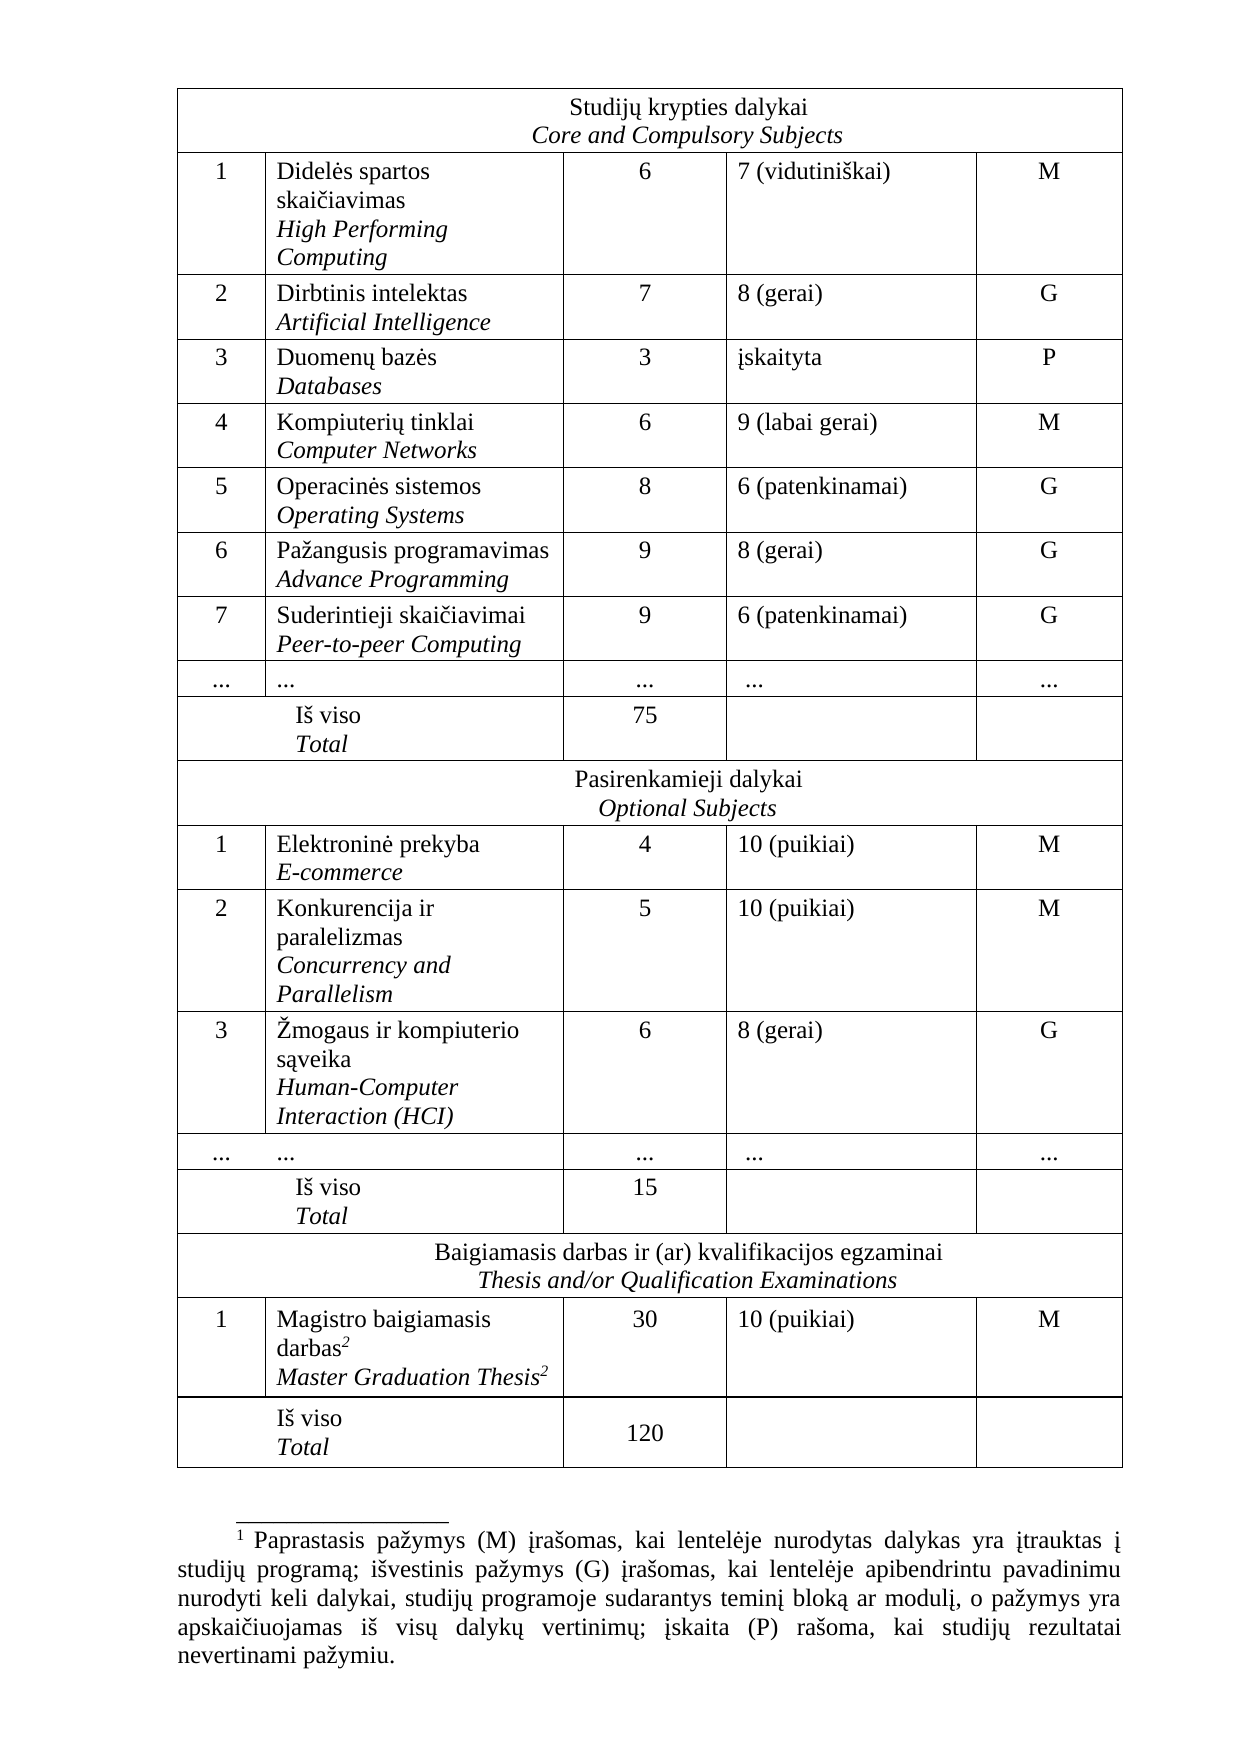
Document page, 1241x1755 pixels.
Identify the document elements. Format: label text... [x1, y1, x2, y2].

table_cell [178, 1398, 265, 1467]
table_cell 120 [564, 1398, 726, 1467]
table_cell Iš viso Total [265, 1170, 563, 1233]
table_cell 1 [178, 1298, 265, 1396]
table_cell 8 (gerai) [727, 533, 976, 596]
table_cell G [977, 597, 1122, 660]
table_cell 5 [564, 890, 726, 1011]
table_cell M [977, 826, 1122, 889]
table_cell 7 (vidutiniškai) [727, 153, 976, 274]
table_cell [1064, 1234, 1088, 1297]
table_cell 2 [178, 275, 265, 338]
table_cell [265, 1234, 313, 1297]
table_cell [727, 1398, 976, 1467]
table_cell [178, 89, 265, 152]
table_cell 10 (puikiai) [727, 890, 976, 1011]
table_cell 30 [564, 1298, 726, 1396]
table_cell 9 [564, 533, 726, 596]
table_cell 9 (labai gerai) [727, 404, 976, 467]
table_cell M [977, 1298, 1122, 1396]
table_cell [727, 1170, 976, 1233]
table_cell 8 (gerai) [727, 275, 976, 338]
table_cell ... [727, 661, 976, 696]
table_cell 7 [564, 275, 726, 338]
table_cell [1064, 89, 1088, 152]
table_cell Didelės spartos skaičiavimas High Performing Computing [266, 153, 563, 274]
table_cell ... [564, 1134, 726, 1168]
text 1 Paprastasis pažymys (M) įrašomas, kai lentelėje nurodytas dalykas yra įtrauktas į studijų programą; išvestinis pažymys (G) įrašomas, kai lentelėje apibendrintu pavadinimu nurodyti keli dalykai, studijų programoje sudarantys teminį bloką ar modulį, o pažymys yra apskaičiuojamas iš visų dalykų vertinimų; įskaita (P) rašoma, kai studijų rezultatai nevertinami pažymiu. [177, 1525, 1122, 1669]
table_cell M [977, 153, 1122, 274]
table_cell [178, 1234, 265, 1297]
table_cell ... [727, 1134, 976, 1168]
table_cell 75 [564, 697, 726, 760]
table_cell Duomenų bazės Databases [266, 340, 563, 403]
table_cell Pažangusis programavimas Advance Programming [266, 533, 563, 596]
table_cell Operacinės sistemos Operating Systems [266, 468, 563, 532]
table_cell M [977, 890, 1122, 1011]
table_cell ... [178, 661, 265, 696]
table_cell 8 (gerai) [727, 1012, 976, 1133]
table_cell Baigiamasis darbas ir (ar) kvalifikacijos egzaminai Thesis and/or Qualification Examinations [314, 1234, 1063, 1297]
table_cell 8 [564, 468, 726, 532]
table_cell ... [178, 1134, 265, 1168]
table_cell [265, 761, 313, 825]
table_cell ... [564, 661, 726, 696]
table_cell 15 [564, 1170, 726, 1233]
table_cell 6 [178, 533, 265, 596]
table_cell P [977, 340, 1122, 403]
table_cell [977, 1170, 1122, 1233]
table_cell 6 [564, 1012, 726, 1133]
table_cell [727, 697, 976, 760]
table_cell 2 [178, 890, 265, 1011]
table_cell Elektroninė prekyba E-commerce [266, 826, 563, 889]
table_cell [1089, 761, 1122, 825]
table_cell M [977, 404, 1122, 467]
table_cell 6 (patenkinamai) [727, 468, 976, 532]
table_cell G [977, 275, 1122, 338]
text _________________ [177, 1497, 1122, 1525]
table_cell 1 [178, 153, 265, 274]
table_cell Iš viso Total [265, 1398, 563, 1467]
table_cell [977, 1398, 1122, 1467]
table_cell 6 [564, 404, 726, 467]
table_cell 3 [564, 340, 726, 403]
table_cell ... [265, 1134, 563, 1168]
table_cell Žmogaus ir kompiuterio sąveika Human-Computer Interaction (HCI) [266, 1012, 563, 1133]
table_cell 1 [178, 826, 265, 889]
table_cell 10 (puikiai) [727, 826, 976, 889]
table_cell [1089, 1234, 1122, 1297]
table_cell Kompiuterių tinklai Computer Networks [266, 404, 563, 467]
table_cell Pasirenkamieji dalykai Optional Subjects [314, 761, 1063, 825]
table_cell 6 [564, 153, 726, 274]
table_cell [178, 1170, 265, 1233]
table_cell 5 [178, 468, 265, 532]
table_cell [178, 697, 265, 760]
table_cell G [977, 533, 1122, 596]
table_cell [1089, 89, 1122, 152]
table_cell [1064, 761, 1088, 825]
table_cell G [977, 1012, 1122, 1133]
table_cell 3 [178, 340, 265, 403]
table_cell įskaityta [727, 340, 976, 403]
table_cell Iš viso Total [265, 697, 563, 760]
table_cell 7 [178, 597, 265, 660]
table_cell ... [977, 1134, 1122, 1168]
table_cell Konkurencija ir paralelizmas Concurrency and Parallelism [266, 890, 563, 1011]
table_cell ... [266, 661, 563, 696]
table_cell [977, 697, 1122, 760]
table_cell 4 [178, 404, 265, 467]
table_cell 10 (puikiai) [727, 1298, 976, 1396]
table_cell 3 [178, 1012, 265, 1133]
table_cell [178, 761, 265, 825]
table_cell Magistro baigiamasis darbas2 Master Graduation Thesis2 [266, 1298, 563, 1396]
table_cell Suderintieji skaičiavimai Peer-to-peer Computing [266, 597, 563, 660]
table_cell Dirbtinis intelektas Artificial Intelligence [266, 275, 563, 338]
table_cell 6 (patenkinamai) [727, 597, 976, 660]
table_cell Studijų krypties dalykai Core and Compulsory Subjects [314, 89, 1063, 152]
table_cell ... [977, 661, 1122, 696]
table_cell [265, 89, 313, 152]
table_cell 9 [564, 597, 726, 660]
table_cell G [977, 468, 1122, 532]
table_cell 4 [564, 826, 726, 889]
